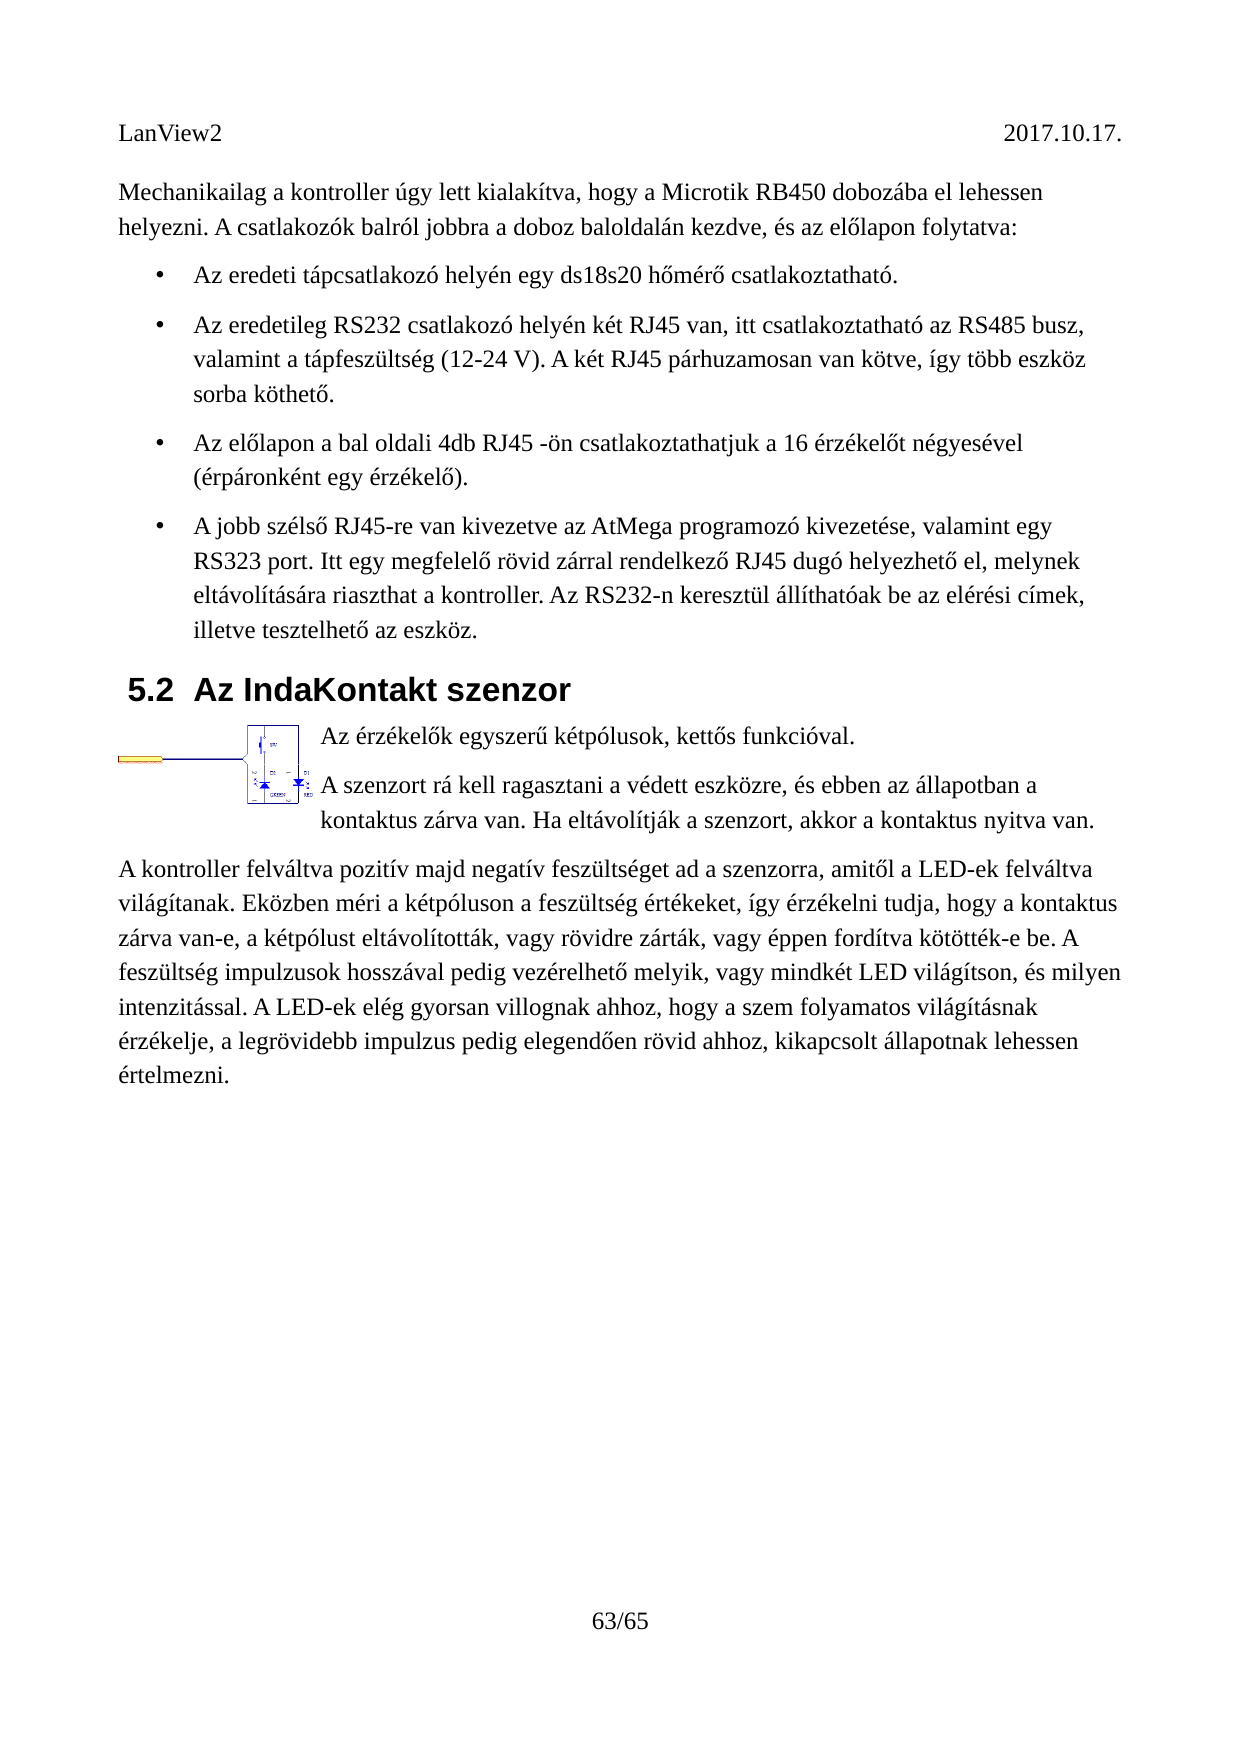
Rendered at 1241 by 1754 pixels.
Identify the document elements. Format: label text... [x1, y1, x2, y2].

text A kontroller felváltva pozitív majd negatív feszültséget ad a szenzorra, amitől a LED-ek felváltva világítanak. Eközben méri a kétpóluson a feszültség értékeket, így érzékelni tudja, hogy a kontaktus zárva van-e, a kétpólust eltávolították, vagy rövidre zárták, vagy éppen fordítva kötötték-e be. A feszültség impulzusok hosszával pedig vezérelhető melyik, vagy mindkét LED világítson, és milyen intenzitással. A LED-ek elég gyorsan villognak ahhoz, hogy a szem folyamatos világításnak érzékelje, a legrövidebb impulzus pedig elegendően rövid ahhoz, kikapcsolt állapotnak lehessen értelmezni. [118, 854, 1122, 1089]
text Mechanikailag a kontroller úgy lett kialakítva, hogy a Microtik RB450 dobozába el lehessen helyezni. A csatlakozók balról jobbra a doboz baloldalán kezdve, és az előlapon folytatva: [118, 177, 1122, 240]
list Az előlapon a bal oldali 4db RJ45 -ön csatlakoztathatjuk a 16 érzékelőt négyesével (érpáronként egy érzékelő). [156, 428, 1122, 491]
text A szenzort rá kell ragasztani a védett eszközre, és ebben az állapotban a kontaktus zárva van. Ha eltávolítják a szenzort, akkor a kontaktus nyitva van. [118, 770, 1122, 833]
list Az eredetileg RS232 csatlakozó helyén két RJ45 van, itt csatlakoztatható az RS485 busz, valamint a tápfeszültség (12-24 V). A két RJ45 párhuzamosan van kötve, így több eszköz sorba köthető. [156, 310, 1122, 407]
list Az eredeti tápcsatlakozó helyén egy ds18s20 hőmérő csatlakoztatható. [156, 261, 1122, 289]
list A jobb szélső RJ45-re van kivezetve az AtMega programozó kivezetése, valamint egy RS323 port. Itt egy megfelelő rövid zárral rendelkező RJ45 dugó helyezhető el, melynek eltávolítására riaszthat a kontroller. Az RS232-n keresztül állíthatóak be az elérési címek, illetve tesztelhető az eszköz. [156, 511, 1122, 643]
text Az érzékelők egyszerű kétpólusok, kettős funkcióval. [118, 721, 1122, 750]
subtitle Az IndaKontakt szenzor [118, 670, 1122, 709]
